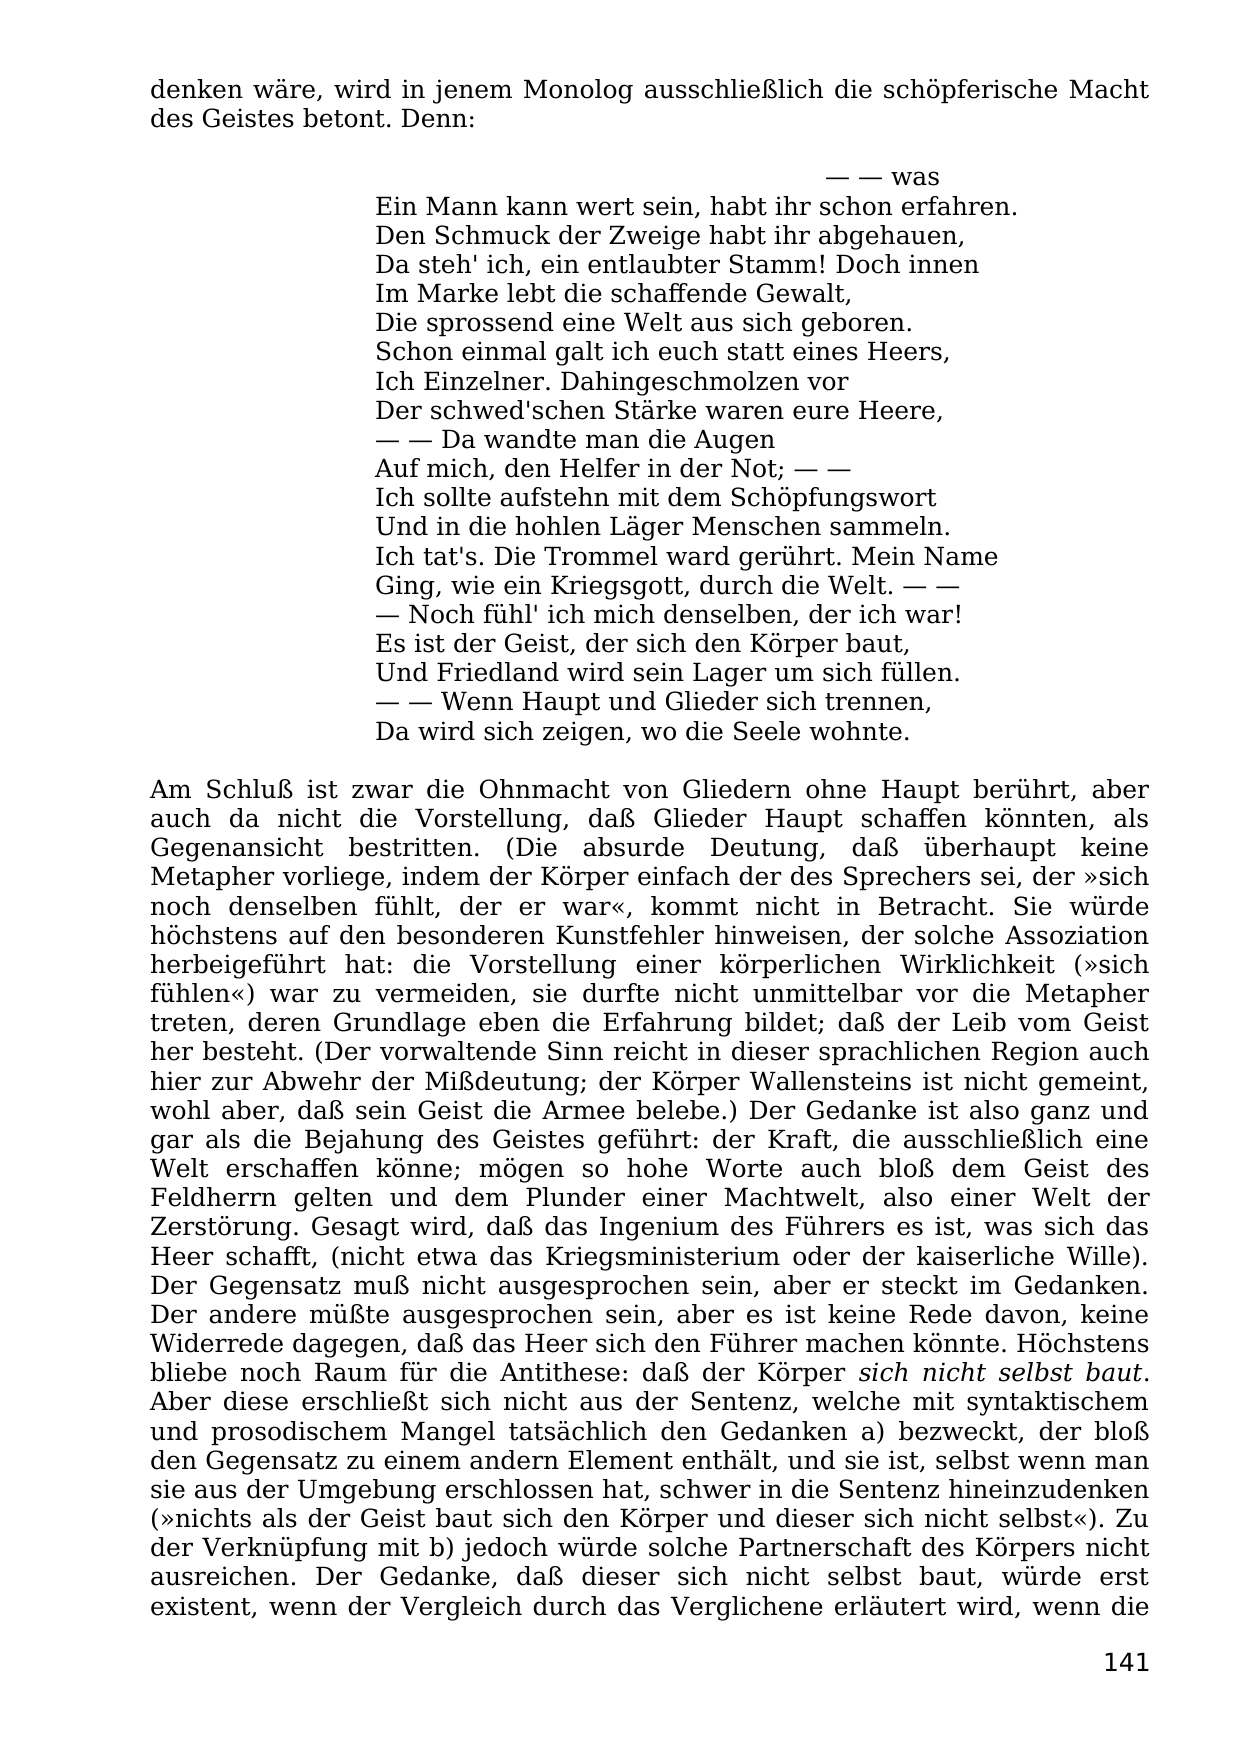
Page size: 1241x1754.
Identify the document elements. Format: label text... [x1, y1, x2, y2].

text Der schwed'schen Stärke waren eure Heere, [375, 396, 1151, 425]
text Ich sollte aufstehn mit dem Schöpfungswort [375, 483, 1151, 512]
text Ich Einzelner. Dahingeschmolzen vor [375, 367, 1151, 396]
text Ich tat's. Die Trommel ward gerührt. Mein Name [375, 542, 1151, 571]
text — Noch fühl' ich mich denselben, der ich war! [375, 600, 1151, 629]
text Da steh' ich, ein entlaubter Stamm! Doch innen [375, 250, 1151, 279]
text Da wird sich zeigen, wo die Seele wohnte. [375, 717, 1151, 746]
text Auf mich, den Helfer in der Not; — — [375, 454, 1151, 483]
text Den Schmuck der Zweige habt ihr abgehauen, [375, 221, 1151, 250]
text denken wäre, wird in jenem Monolog ausschließlich die schöpferische Macht des Geistes betont. Denn: [150, 75, 1151, 133]
text Im Marke lebt die schaffende Gewalt, [375, 279, 1151, 308]
text Ging, wie ein Kriegsgott, durch die Welt. — — [375, 571, 1151, 600]
text — — was [375, 162, 1151, 192]
text Am Schluß ist zwar die Ohnmacht von Gliedern ohne Haupt berührt, aber auch da nicht die Vorstellung, daß Glieder Haupt schaffen könnten, als Gegenansicht bestritten. (Die absurde Deutung, daß überhaupt keine Metapher vorliege, indem der Körper einfach der des Sprechers sei, der »sich noch denselben fühlt, der er war«, kommt nicht in Betracht. Sie würde höchstens auf den besonderen Kunstfehler hinweisen, der solche Assoziation herbeigeführt hat: die Vorstellung einer körperlichen Wirklichkeit (»sich fühlen«) war zu vermeiden, sie durfte nicht unmittelbar vor die Metapher treten, deren Grundlage eben die Erfahrung bildet; daß der Leib vom Geist her besteht. (Der vorwaltende Sinn reicht in dieser sprachlichen Region auch hier zur Abwehr der Mißdeutung; der Körper Wallensteins ist nicht gemeint, wohl aber, daß sein Geist die Armee belebe.) Der Gedanke ist also ganz und gar als die Bejahung des Geistes geführt: der Kraft, die ausschließlich eine Welt erschaffen könne; mögen so hohe Worte auch bloß dem Geist des Feldherrn gelten und dem Plunder einer Machtwelt, also einer Welt der Zerstörung. Gesagt wird, daß das Ingenium des Führers es ist, was sich das Heer schafft, (nicht etwa das Kriegsministerium oder der kaiserliche Wille). Der Gegensatz muß nicht ausgesprochen sein, aber er steckt im Gedanken. Der andere müßte ausgesprochen sein, aber es ist keine Rede davon, keine Widerrede dagegen, daß das Heer sich den Führer machen könnte. Höchstens bliebe noch Raum für die Antithese: daß der Körper sich nicht selbst baut. Aber diese erschließt sich nicht aus der Sentenz, welche mit syntaktischem und prosodischem Mangel tatsächlich den Gedanken a) bezweckt, der bloß den Gegensatz zu einem andern Element enthält, und sie ist, selbst wenn man sie aus der Umgebung erschlossen hat, schwer in die Sentenz hineinzudenken (»nichts als der Geist baut sich den Körper und dieser sich nicht selbst«). Zu der Verknüpfung mit b) jedoch würde solche Partnerschaft des Körpers nicht ausreichen. Der Gedanke, daß dieser sich nicht selbst baut, würde erst existent, wenn der Vergleich durch das Verglichene erläutert wird, wenn die [150, 775, 1151, 1621]
text — — Wenn Haupt und Glieder sich trennen, [375, 687, 1151, 717]
text Ein Mann kann wert sein, habt ihr schon erfahren. [375, 192, 1151, 221]
text Schon einmal galt ich euch statt eines Heers, [375, 337, 1151, 367]
text Es ist der Geist, der sich den Körper baut, [375, 629, 1151, 658]
text Die sprossend eine Welt aus sich geboren. [375, 308, 1151, 337]
text Und in die hohlen Läger Menschen sammeln. [375, 512, 1151, 542]
text — — Da wandte man die Augen [375, 425, 1151, 454]
text Und Friedland wird sein Lager um sich füllen. [375, 658, 1151, 687]
